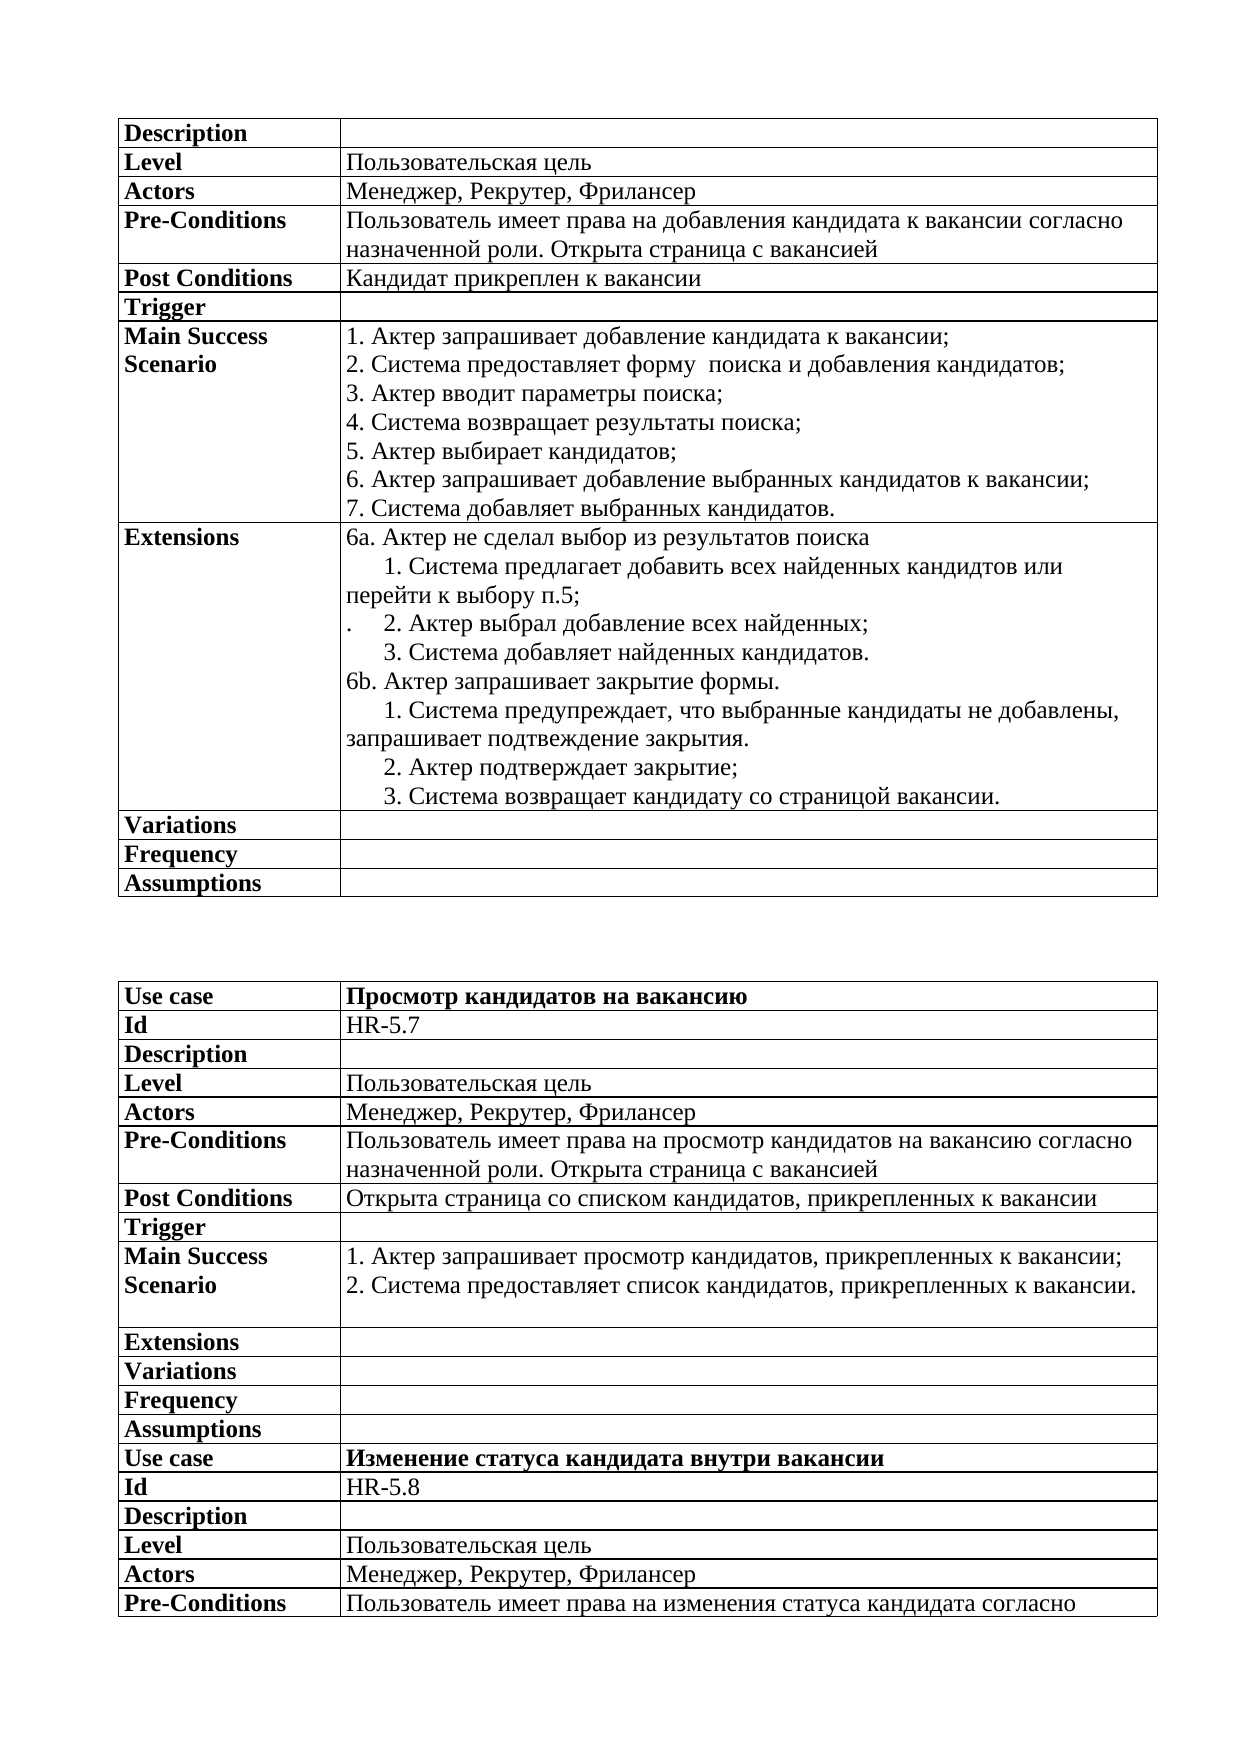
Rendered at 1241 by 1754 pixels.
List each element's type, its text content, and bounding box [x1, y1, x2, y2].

table_cell [341, 293, 1157, 320]
table_cell НR-5.7 [341, 1011, 1157, 1039]
table_cell [341, 1213, 1157, 1241]
table_cell Description [119, 1502, 340, 1529]
table_header Просмотр кандидатов на вакансию [341, 982, 1157, 1010]
table_cell [341, 119, 1157, 147]
table_cell Description [119, 119, 340, 147]
table_cell [341, 1328, 1157, 1356]
table_cell Pre-Conditions [119, 1589, 340, 1616]
table_cell Пользовательская цель [341, 148, 1157, 176]
table_cell НR-5.8 [341, 1473, 1157, 1500]
table_cell Менеджер, Рекрутер, Фрилансер [341, 177, 1157, 205]
table_cell Actors [119, 1098, 340, 1125]
table_cell Trigger [119, 293, 340, 320]
table_cell [341, 869, 1157, 896]
table_cell Main Success Scenario [119, 1242, 340, 1327]
table_cell 6а. Актер не сделал выбор из результатов поиска 1. Система предлагает добавить всех найденных кандидтов или перейти к выбору п.5; . 2. Актер выбрал добавление всех найденных; 3. Система добавляет найденных кандидатов. 6b. Актер запрашивает закрытие формы. 1. Система предупреждает, что выбранные кандидаты не добавлены, запрашивает подтвеждение закрытия. 2. Актер подтверждает закрытие; 3. Система возвращает кандидату со страницой вакансии. [341, 523, 1157, 810]
table_cell [341, 1386, 1157, 1414]
table_cell Assumptions [119, 869, 340, 896]
table_cell Post Conditions [119, 1184, 340, 1212]
table_cell [341, 1502, 1157, 1529]
table_cell Level [119, 148, 340, 176]
table_cell 1. Актер запрашивает просмотр кандидатов, прикрепленных к вакансии; 2. Система предоставляет список кандидатов, прикрепленных к вакансии. [341, 1242, 1157, 1327]
table_cell Кандидат прикреплен к вакансии [341, 264, 1157, 291]
table_cell Frequency [119, 1386, 340, 1414]
table_cell Variations [119, 811, 340, 839]
table_cell Extensions [119, 523, 340, 810]
table_cell Открыта страница со списком кандидатов, прикрепленных к вакансии [341, 1184, 1157, 1212]
table_cell Пользовательская цель [341, 1069, 1157, 1096]
table_cell 1. Актер запрашивает добавление кандидата к вакансии; 2. Система предоставляет форму поиска и добавления кандидатов; 3. Актер вводит параметры поиска; 4. Система возвращает результаты поиска; 5. Актер выбирает кандидатов; 6. Актер запрашивает добавление выбранных кандидатов к вакансии; 7. Система добавляет выбранных кандидатов. [341, 322, 1157, 522]
table_cell Main Success Scenario [119, 322, 340, 522]
table_cell Pre-Conditions [119, 206, 340, 263]
table_cell Description [119, 1040, 340, 1068]
table_cell Level [119, 1069, 340, 1096]
table_cell Изменение статуса кандидата внутри вакансии [341, 1444, 1157, 1471]
table_cell Id [119, 1011, 340, 1039]
table_cell [341, 1357, 1157, 1385]
table_cell Post Conditions [119, 264, 340, 291]
table_cell Actors [119, 1560, 340, 1587]
table_cell Variations [119, 1357, 340, 1385]
table_cell Level [119, 1531, 340, 1558]
table_cell Пользовательская цель [341, 1531, 1157, 1558]
table_cell [341, 1040, 1157, 1068]
table_cell Пользователь имеет права на добавления кандидата к вакансии согласно назначенной роли. Открыта страница с вакансией [341, 206, 1157, 263]
table_cell Actors [119, 177, 340, 205]
table_cell Use case [119, 1444, 340, 1471]
table_cell [341, 811, 1157, 839]
table_cell Менеджер, Рекрутер, Фрилансер [341, 1560, 1157, 1587]
table_header Use case [119, 982, 340, 1010]
table_cell Пользователь имеет права на изменения статуса кандидата согласно [341, 1589, 1157, 1616]
table_cell Менеджер, Рекрутер, Фрилансер [341, 1098, 1157, 1125]
table_cell [341, 1415, 1157, 1443]
table_cell [341, 840, 1157, 868]
table_cell Pre-Conditions [119, 1127, 340, 1183]
table_cell Trigger [119, 1213, 340, 1241]
table_cell Пользователь имеет права на просмотр кандидатов на вакансию согласно назначенной роли. Открыта страница с вакансией [341, 1127, 1157, 1183]
table_cell Frequency [119, 840, 340, 868]
table_cell Extensions [119, 1328, 340, 1356]
table_cell Id [119, 1473, 340, 1500]
table_cell Assumptions [119, 1415, 340, 1443]
